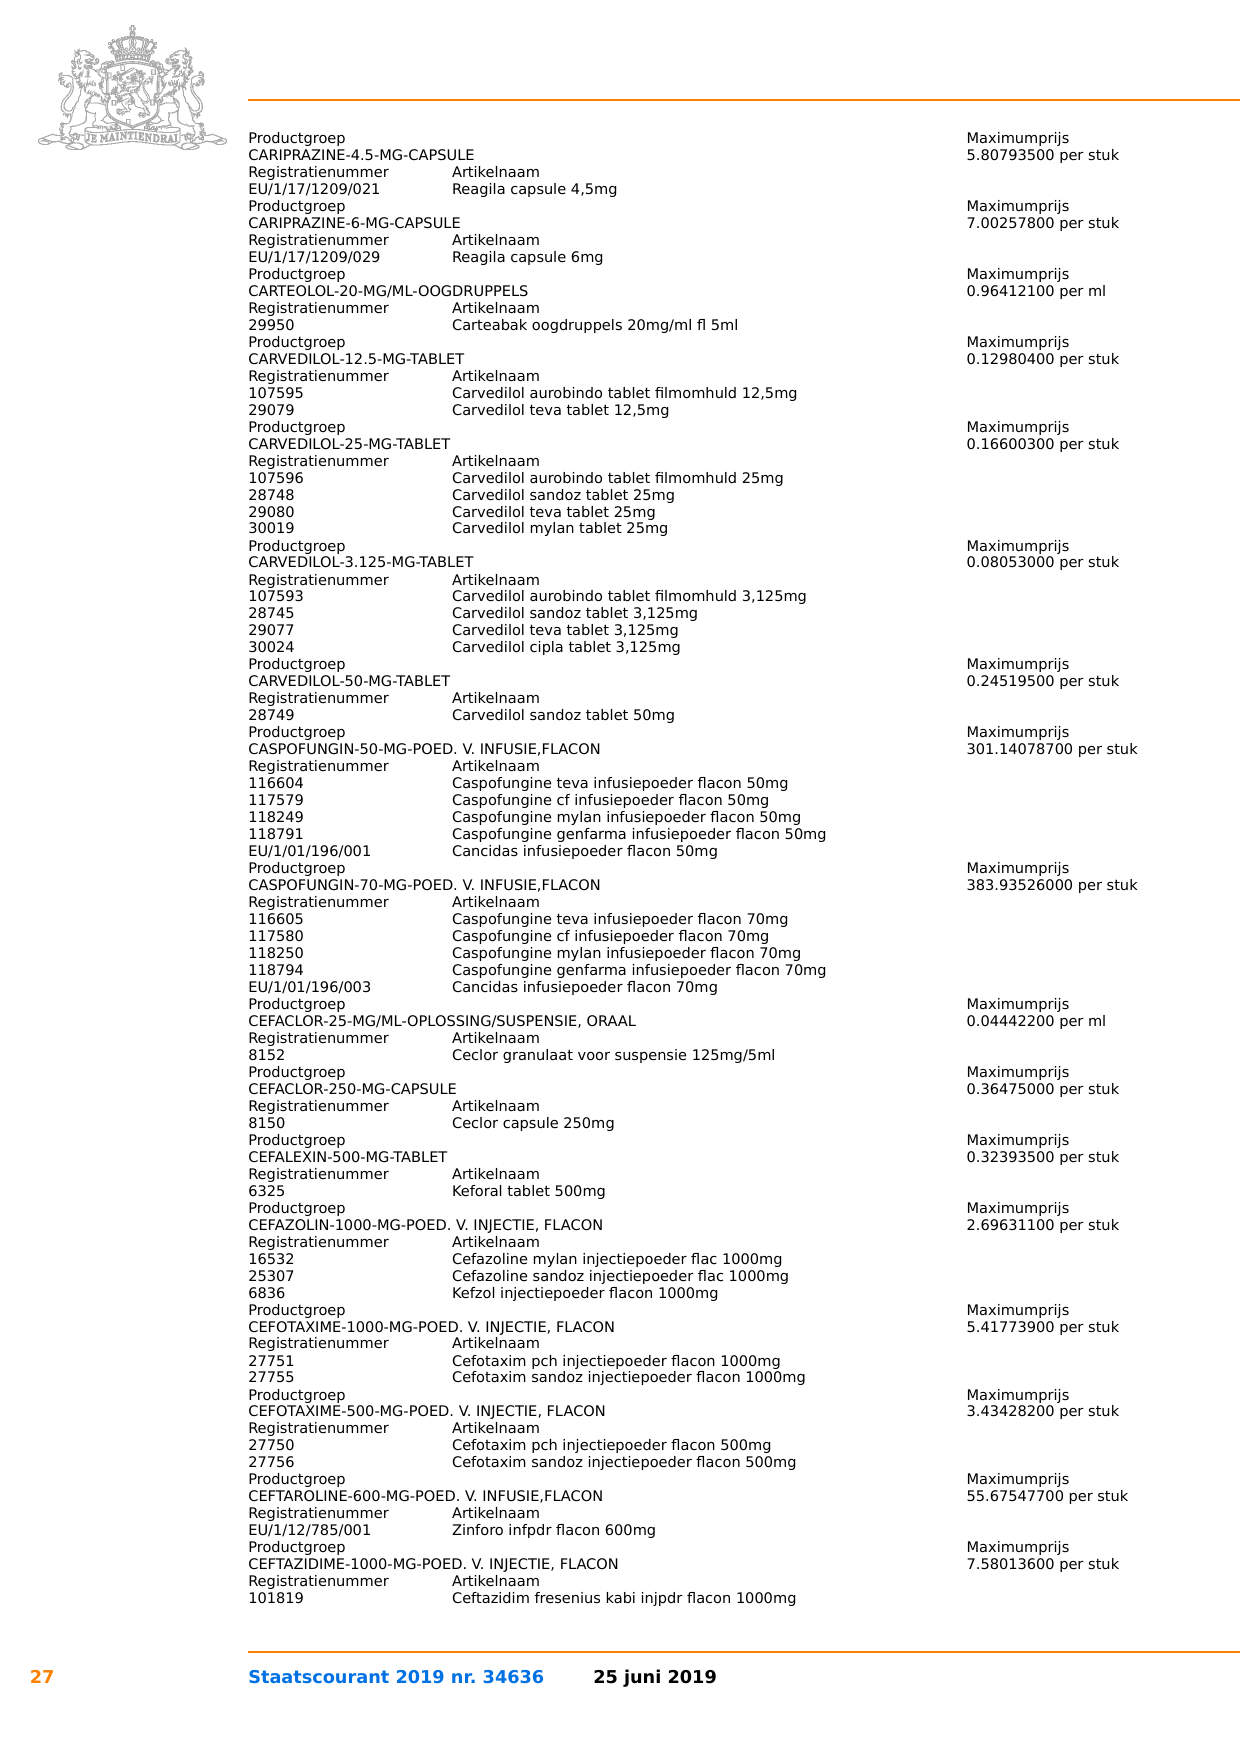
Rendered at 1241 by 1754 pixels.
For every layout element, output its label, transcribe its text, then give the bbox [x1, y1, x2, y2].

table_cell Artikelnaam [446, 690, 961, 707]
table_cell CEFTAROLINE-600-MG-POED. V. INFUSIE,FLACON [248, 1488, 961, 1505]
table_cell 5.80793500 per stuk [961, 147, 1163, 164]
table_cell Reagila capsule 6mg [446, 249, 961, 266]
table_cell [961, 1268, 1163, 1284]
table_cell [446, 1471, 961, 1488]
table_cell Productgroep [248, 1132, 446, 1149]
table_cell Keforal tablet 500mg [446, 1183, 961, 1199]
table_cell Maximumprijs [961, 419, 1163, 436]
table_cell Carvedilol teva tablet 3,125mg [446, 622, 961, 639]
table_cell CASPOFUNGIN-70-MG-POED. V. INFUSIE,FLACON [248, 877, 961, 894]
table_cell [446, 419, 961, 436]
table_cell [446, 656, 961, 673]
table_cell 29950 [248, 317, 446, 334]
table_cell Productgroep [248, 1301, 446, 1318]
table_cell Registratienummer [248, 1573, 446, 1590]
table_cell Productgroep [248, 266, 446, 283]
table_cell Artikelnaam [446, 1505, 961, 1522]
table_cell 29079 [248, 402, 446, 418]
table_cell [446, 1539, 961, 1556]
table_cell [961, 1030, 1163, 1047]
table_cell Artikelnaam [446, 1234, 961, 1251]
table_cell Artikelnaam [446, 164, 961, 181]
table_cell Registratienummer [248, 1234, 446, 1251]
table_cell CEFACLOR-250-MG-CAPSULE [248, 1081, 961, 1098]
table_cell Maximumprijs [961, 130, 1163, 147]
table_cell 30024 [248, 639, 446, 656]
table_cell 107596 [248, 470, 446, 486]
table_cell [961, 979, 1163, 996]
table_cell 5.41773900 per stuk [961, 1319, 1163, 1335]
table_cell [961, 622, 1163, 639]
table_cell [961, 690, 1163, 707]
table_cell Registratienummer [248, 1505, 446, 1522]
table_cell Maximumprijs [961, 1132, 1163, 1149]
table_cell Registratienummer [248, 232, 446, 249]
table_cell [446, 724, 961, 741]
table_cell 118250 [248, 945, 446, 962]
table_cell Maximumprijs [961, 1301, 1163, 1318]
table_cell EU/1/01/196/001 [248, 843, 446, 860]
table_cell 0.96412100 per ml [961, 283, 1163, 300]
table_cell [961, 1505, 1163, 1522]
table_cell 27750 [248, 1437, 446, 1454]
table_cell Productgroep [248, 724, 446, 741]
table_cell [961, 300, 1163, 317]
table_cell [961, 792, 1163, 809]
table_cell 116604 [248, 775, 446, 792]
table_cell Maximumprijs [961, 1386, 1163, 1403]
table_cell Maximumprijs [961, 538, 1163, 554]
table_cell 0.16600300 per stuk [961, 436, 1163, 452]
table_cell [961, 707, 1163, 724]
table_cell 6836 [248, 1285, 446, 1301]
table_cell Registratienummer [248, 1030, 446, 1047]
table_cell Productgroep [248, 1200, 446, 1217]
table_cell [961, 1590, 1163, 1607]
table_cell [446, 198, 961, 215]
table_cell 0.12980400 per stuk [961, 351, 1163, 368]
table_cell 30019 [248, 520, 446, 537]
table_cell [961, 1047, 1163, 1064]
table_cell [446, 1064, 961, 1081]
table_cell Productgroep [248, 130, 446, 147]
table_cell Productgroep [248, 1064, 446, 1081]
table_cell Maximumprijs [961, 1539, 1163, 1556]
table_cell Carvedilol teva tablet 25mg [446, 504, 961, 520]
table_cell Caspofungine mylan infusiepoeder flacon 50mg [446, 809, 961, 826]
table_cell Carteabak oogdruppels 20mg/ml fl 5ml [446, 317, 961, 334]
table_cell [446, 860, 961, 877]
table_cell [961, 520, 1163, 537]
table_cell Cefotaxim sandoz injectiepoeder flacon 500mg [446, 1454, 961, 1471]
table_cell 27751 [248, 1353, 446, 1369]
table_cell 118791 [248, 826, 446, 843]
table_cell Registratienummer [248, 758, 446, 775]
table_cell [961, 1573, 1163, 1590]
table_cell Caspofungine cf infusiepoeder flacon 70mg [446, 928, 961, 945]
table_cell 118794 [248, 962, 446, 979]
table_cell [446, 1200, 961, 1217]
table_cell [446, 996, 961, 1013]
table_cell [961, 385, 1163, 402]
table_cell Artikelnaam [446, 1098, 961, 1115]
table_cell [961, 1369, 1163, 1386]
table_cell [961, 945, 1163, 962]
table_cell Artikelnaam [446, 1573, 961, 1590]
table_cell [961, 1420, 1163, 1437]
table_cell CEFALEXIN-500-MG-TABLET [248, 1149, 961, 1166]
table_cell CARVEDILOL-50-MG-TABLET [248, 673, 961, 690]
table_cell 0.04442200 per ml [961, 1013, 1163, 1030]
table_cell 107593 [248, 588, 446, 605]
table_cell Registratienummer [248, 1098, 446, 1115]
table_cell Caspofungine teva infusiepoeder flacon 50mg [446, 775, 961, 792]
table_cell [446, 334, 961, 351]
table_cell Cefotaxim sandoz injectiepoeder flacon 1000mg [446, 1369, 961, 1386]
table_cell Carvedilol teva tablet 12,5mg [446, 402, 961, 418]
table_cell [961, 1166, 1163, 1183]
table_cell Artikelnaam [446, 894, 961, 911]
table_cell [961, 826, 1163, 843]
table_cell [961, 470, 1163, 486]
table_cell Registratienummer [248, 300, 446, 317]
table_cell 29080 [248, 504, 446, 520]
table_cell Productgroep [248, 656, 446, 673]
picture [38, 25, 227, 150]
table_cell [961, 1098, 1163, 1115]
table_cell [961, 1454, 1163, 1471]
table_cell CEFACLOR-25-MG/ML-OPLOSSING/SUSPENSIE, ORAAL [248, 1013, 961, 1030]
table_cell [961, 1251, 1163, 1267]
table_cell CARVEDILOL-25-MG-TABLET [248, 436, 961, 452]
table_cell Cefazoline mylan injectiepoeder flac 1000mg [446, 1251, 961, 1267]
table_cell Carvedilol aurobindo tablet filmomhuld 25mg [446, 470, 961, 486]
table_cell CARIPRAZINE-4.5-MG-CAPSULE [248, 147, 961, 164]
table_cell Maximumprijs [961, 656, 1163, 673]
table_cell Productgroep [248, 198, 446, 215]
table_cell Cefotaxim pch injectiepoeder flacon 500mg [446, 1437, 961, 1454]
table_cell [961, 588, 1163, 605]
table_cell CEFOTAXIME-1000-MG-POED. V. INJECTIE, FLACON [248, 1319, 961, 1335]
table_cell 0.24519500 per stuk [961, 673, 1163, 690]
table_cell Productgroep [248, 1386, 446, 1403]
table_cell Artikelnaam [446, 1030, 961, 1047]
table_cell Productgroep [248, 860, 446, 877]
table_cell Caspofungine teva infusiepoeder flacon 70mg [446, 911, 961, 928]
table_cell Ceclor capsule 250mg [446, 1115, 961, 1132]
table_cell Caspofungine genfarma infusiepoeder flacon 50mg [446, 826, 961, 843]
table_cell 383.93526000 per stuk [961, 877, 1163, 894]
table_cell 25307 [248, 1268, 446, 1284]
table_cell Artikelnaam [446, 368, 961, 384]
table_cell Productgroep [248, 996, 446, 1013]
table_cell CASPOFUNGIN-50-MG-POED. V. INFUSIE,FLACON [248, 741, 961, 758]
table_cell Artikelnaam [446, 453, 961, 469]
table_cell 6325 [248, 1183, 446, 1199]
table_cell 28748 [248, 486, 446, 503]
table_cell Registratienummer [248, 164, 446, 181]
table_cell Maximumprijs [961, 334, 1163, 351]
table_cell Cancidas infusiepoeder flacon 50mg [446, 843, 961, 860]
table_cell Registratienummer [248, 1335, 446, 1352]
table_cell Cefotaxim pch injectiepoeder flacon 1000mg [446, 1353, 961, 1369]
table_cell [961, 164, 1163, 181]
table_cell Artikelnaam [446, 1420, 961, 1437]
table_cell Registratienummer [248, 368, 446, 384]
table_cell [961, 486, 1163, 503]
table_cell Registratienummer [248, 690, 446, 707]
table_cell Cefazoline sandoz injectiepoeder flac 1000mg [446, 1268, 961, 1284]
table_cell Cancidas infusiepoeder flacon 70mg [446, 979, 961, 996]
table_cell 101819 [248, 1590, 446, 1607]
table_cell [961, 368, 1163, 384]
table_cell 3.43428200 per stuk [961, 1403, 1163, 1420]
table_cell Maximumprijs [961, 1471, 1163, 1488]
table_cell 107595 [248, 385, 446, 402]
table_cell Caspofungine cf infusiepoeder flacon 50mg [446, 792, 961, 809]
table_cell [446, 130, 961, 147]
table_cell [961, 1183, 1163, 1199]
table_cell Registratienummer [248, 894, 446, 911]
table_cell 28745 [248, 605, 446, 622]
table_cell [961, 1115, 1163, 1132]
table_cell Productgroep [248, 334, 446, 351]
table_cell CARIPRAZINE-6-MG-CAPSULE [248, 215, 961, 232]
table_cell Productgroep [248, 419, 446, 436]
table_cell Productgroep [248, 1471, 446, 1488]
table_cell [961, 232, 1163, 249]
table_cell [961, 317, 1163, 334]
table_cell Registratienummer [248, 453, 446, 469]
table_cell Productgroep [248, 538, 446, 554]
table_cell [961, 775, 1163, 792]
table_cell 2.69631100 per stuk [961, 1217, 1163, 1233]
table_cell [961, 181, 1163, 198]
table_cell Carvedilol cipla tablet 3,125mg [446, 639, 961, 656]
table_cell Carvedilol aurobindo tablet filmomhuld 3,125mg [446, 588, 961, 605]
table_cell 55.67547700 per stuk [961, 1488, 1163, 1505]
table_cell 29077 [248, 622, 446, 639]
table_cell Ceftazidim fresenius kabi injpdr flacon 1000mg [446, 1590, 961, 1607]
table_cell [446, 266, 961, 283]
table_cell Registratienummer [248, 571, 446, 588]
table_cell Registratienummer [248, 1420, 446, 1437]
table_cell 0.08053000 per stuk [961, 554, 1163, 571]
table_cell [961, 809, 1163, 826]
table_cell 28749 [248, 707, 446, 724]
table_cell Kefzol injectiepoeder flacon 1000mg [446, 1285, 961, 1301]
table_cell 8152 [248, 1047, 446, 1064]
table_cell [961, 843, 1163, 860]
table_cell [961, 639, 1163, 656]
table_cell [446, 538, 961, 554]
table_cell 7.00257800 per stuk [961, 215, 1163, 232]
table_cell Zinforo infpdr flacon 600mg [446, 1522, 961, 1539]
table_cell Caspofungine mylan infusiepoeder flacon 70mg [446, 945, 961, 962]
table_cell [961, 962, 1163, 979]
table_cell [961, 504, 1163, 520]
table_cell 8150 [248, 1115, 446, 1132]
table_cell [961, 928, 1163, 945]
table_cell 27755 [248, 1369, 446, 1386]
table_cell 116605 [248, 911, 446, 928]
table_cell 117579 [248, 792, 446, 809]
table_cell Maximumprijs [961, 1200, 1163, 1217]
table_cell 7.58013600 per stuk [961, 1556, 1163, 1573]
table_cell CEFAZOLIN-1000-MG-POED. V. INJECTIE, FLACON [248, 1217, 961, 1233]
table_cell Maximumprijs [961, 860, 1163, 877]
table_cell Caspofungine genfarma infusiepoeder flacon 70mg [446, 962, 961, 979]
table_cell Registratienummer [248, 1166, 446, 1183]
table_cell Maximumprijs [961, 198, 1163, 215]
table_cell 301.14078700 per stuk [961, 741, 1163, 758]
table_cell EU/1/12/785/001 [248, 1522, 446, 1539]
table_cell Artikelnaam [446, 758, 961, 775]
table_cell Carvedilol sandoz tablet 50mg [446, 707, 961, 724]
table_cell [961, 402, 1163, 418]
table_cell [961, 1285, 1163, 1301]
table_cell EU/1/17/1209/021 [248, 181, 446, 198]
table_cell [961, 453, 1163, 469]
table_cell CARTEOLOL-20-MG/ML-OOGDRUPPELS [248, 283, 961, 300]
table_cell [961, 1353, 1163, 1369]
table_cell [961, 1335, 1163, 1352]
table_cell CARVEDILOL-12.5-MG-TABLET [248, 351, 961, 368]
table_cell 27756 [248, 1454, 446, 1471]
table_cell Artikelnaam [446, 232, 961, 249]
table_cell CARVEDILOL-3.125-MG-TABLET [248, 554, 961, 571]
table_cell 118249 [248, 809, 446, 826]
table_cell [961, 911, 1163, 928]
table_cell Productgroep [248, 1539, 446, 1556]
table_cell CEFTAZIDIME-1000-MG-POED. V. INJECTIE, FLACON [248, 1556, 961, 1573]
table_cell [446, 1301, 961, 1318]
table_cell 0.36475000 per stuk [961, 1081, 1163, 1098]
table_cell [961, 1234, 1163, 1251]
table_cell Maximumprijs [961, 996, 1163, 1013]
table_cell Carvedilol mylan tablet 25mg [446, 520, 961, 537]
table_cell 0.32393500 per stuk [961, 1149, 1163, 1166]
table_cell [446, 1132, 961, 1149]
table_cell Artikelnaam [446, 571, 961, 588]
table_cell [961, 605, 1163, 622]
table_cell [446, 1386, 961, 1403]
table_cell EU/1/01/196/003 [248, 979, 446, 996]
table_cell Maximumprijs [961, 266, 1163, 283]
table_cell Carvedilol aurobindo tablet filmomhuld 12,5mg [446, 385, 961, 402]
table_cell Artikelnaam [446, 1166, 961, 1183]
table_cell EU/1/17/1209/029 [248, 249, 446, 266]
table_cell [961, 1437, 1163, 1454]
table_cell Ceclor granulaat voor suspensie 125mg/5ml [446, 1047, 961, 1064]
table_cell 117580 [248, 928, 446, 945]
table_cell Maximumprijs [961, 1064, 1163, 1081]
table_cell [961, 758, 1163, 775]
table_cell [961, 894, 1163, 911]
table_cell Carvedilol sandoz tablet 3,125mg [446, 605, 961, 622]
table_cell Reagila capsule 4,5mg [446, 181, 961, 198]
table_cell [961, 1522, 1163, 1539]
table_cell Maximumprijs [961, 724, 1163, 741]
table_cell Carvedilol sandoz tablet 25mg [446, 486, 961, 503]
table_cell [961, 571, 1163, 588]
table_cell [961, 249, 1163, 266]
table_cell CEFOTAXIME-500-MG-POED. V. INJECTIE, FLACON [248, 1403, 961, 1420]
table_cell Artikelnaam [446, 1335, 961, 1352]
table_cell 16532 [248, 1251, 446, 1267]
table_cell Artikelnaam [446, 300, 961, 317]
